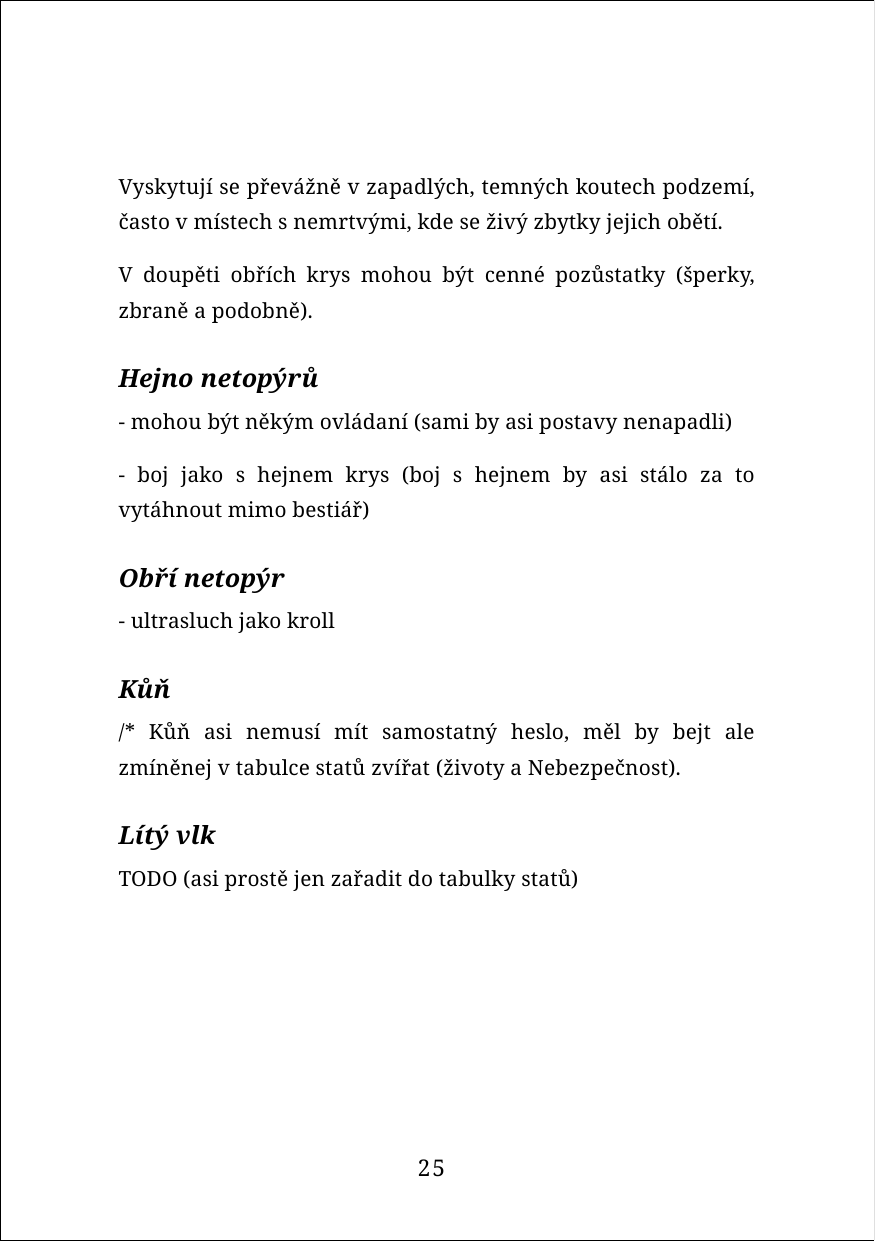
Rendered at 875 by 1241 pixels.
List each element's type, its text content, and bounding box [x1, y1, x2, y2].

text /* Kůň asi nemusí mít samostatný heslo, měl by bejt ale zmíněnej v tabulce statů zvířat (životy a Nebezpečnost). [118, 717, 756, 781]
subtitle Hejno netopýrů [118, 361, 756, 395]
text TODO (asi prostě jen zařadit do tabulky statů) [118, 864, 756, 892]
subtitle Lítý vlk [118, 818, 756, 852]
text - boj jako s hejnem krys (boj s hejnem by asi stálo za to vytáhnout mimo bestiář) [118, 460, 756, 524]
subtitle Kůň [118, 671, 756, 706]
text - ultrasluch jako kroll [118, 606, 756, 635]
text - mohou být někým ovládaní (sami by asi postavy nenapadli) [118, 407, 756, 435]
subtitle Obří netopýr [118, 561, 756, 595]
text Vyskytují se převážně v zapadlých, temných koutech podzemí, často v místech s nemrtvými, kde se živý zbytky jejich obětí. [118, 172, 756, 236]
text V doupěti obřích krys mohou být cenné pozůstatky (šperky, zbraně a podobně). [118, 261, 756, 324]
